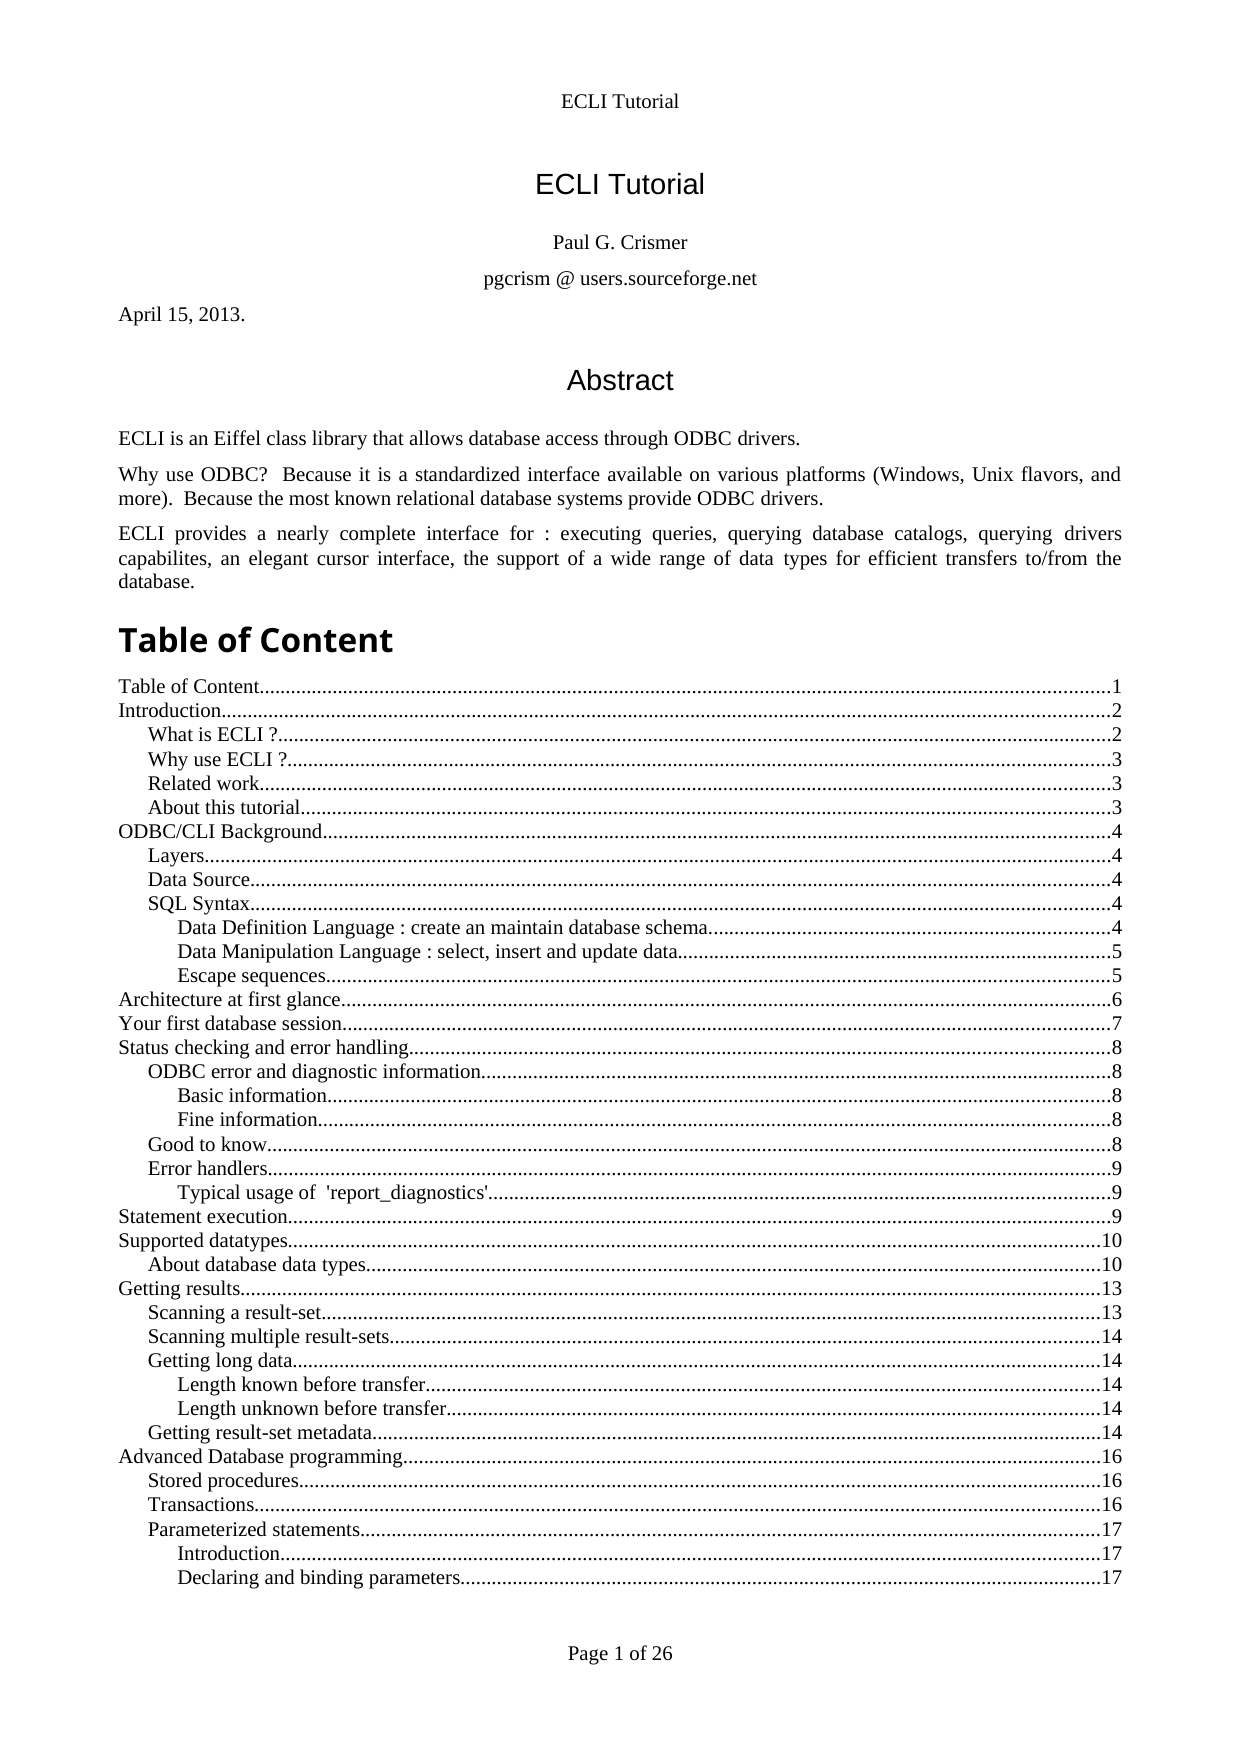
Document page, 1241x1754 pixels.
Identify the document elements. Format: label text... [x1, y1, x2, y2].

text Introduction 2 [118, 698, 1122, 722]
text About this tutorial 3 [148, 794, 1122, 819]
text Data Manipulation Language : select, insert and update data. 5 [177, 939, 1122, 963]
text April 15, 2013. [118, 302, 1122, 326]
text ECLI provides a nearly complete interface for : executing queries, querying database catalogs, querying drivers capabilites, an elegant cursor interface, the support of a wide range of data types for efficient transfers to/from the database. [118, 521, 1122, 593]
text Declaring and binding parameters 17 [177, 1564, 1122, 1589]
text Statement execution 9 [118, 1204, 1122, 1228]
text SQL Syntax 4 [148, 891, 1122, 915]
text Paul G. Crismer [118, 230, 1122, 254]
text Getting long data 14 [148, 1348, 1122, 1372]
text Getting result-set metadata 14 [148, 1420, 1122, 1444]
text Escape sequences 5 [177, 963, 1122, 987]
text Length unknown before transfer 14 [177, 1396, 1122, 1420]
text Why use ODBC? Because it is a standardized interface available on various platforms (Windows, Unix flavors, and more). Because the most known relational database systems provide ODBC drivers. [118, 461, 1122, 509]
text ECLI is an Eiffel class library that allows database access through ODBC drivers. [118, 426, 1122, 450]
subtitle ECLI Tutorial [118, 167, 1122, 201]
text Fine information 8 [177, 1107, 1122, 1131]
text Data Definition Language : create an maintain database schema. 4 [177, 915, 1122, 939]
text Why use ECLI ? 3 [148, 746, 1122, 771]
text Related work 3 [148, 771, 1122, 794]
text ODBC/CLI Background 4 [118, 819, 1122, 843]
text pgcrism @ users.sourceforge.net [118, 266, 1122, 290]
text Transactions 16 [148, 1492, 1122, 1516]
subtitle Abstract [118, 363, 1122, 396]
text Advanced Database programming 16 [118, 1444, 1122, 1468]
text Data Source 4 [148, 867, 1122, 891]
text ODBC error and diagnostic information 8 [148, 1059, 1122, 1083]
text Your first database session 7 [118, 1011, 1122, 1035]
text Typical usage of 'report_diagnostics' 9 [177, 1179, 1122, 1204]
text Basic information 8 [177, 1083, 1122, 1107]
text What is ECLI ? 2 [148, 722, 1122, 746]
text Status checking and error handling 8 [118, 1035, 1122, 1059]
text Introduction 17 [177, 1541, 1122, 1564]
text Parameterized statements 17 [148, 1516, 1122, 1541]
text About database data types 10 [148, 1252, 1122, 1276]
text Table of Content 1 [118, 674, 1122, 698]
subtitle Table of Content [118, 617, 1122, 662]
text Stored procedures 16 [148, 1468, 1122, 1492]
text Length known before transfer 14 [177, 1372, 1122, 1396]
text Supported datatypes 10 [118, 1228, 1122, 1252]
text Error handlers 9 [148, 1156, 1122, 1179]
text Getting results 13 [118, 1276, 1122, 1300]
text Architecture at first glance 6 [118, 987, 1122, 1011]
text Good to know 8 [148, 1131, 1122, 1156]
text Scanning multiple result-sets 14 [148, 1324, 1122, 1348]
text Layers 4 [148, 843, 1122, 867]
text Scanning a result-set 13 [148, 1300, 1122, 1324]
